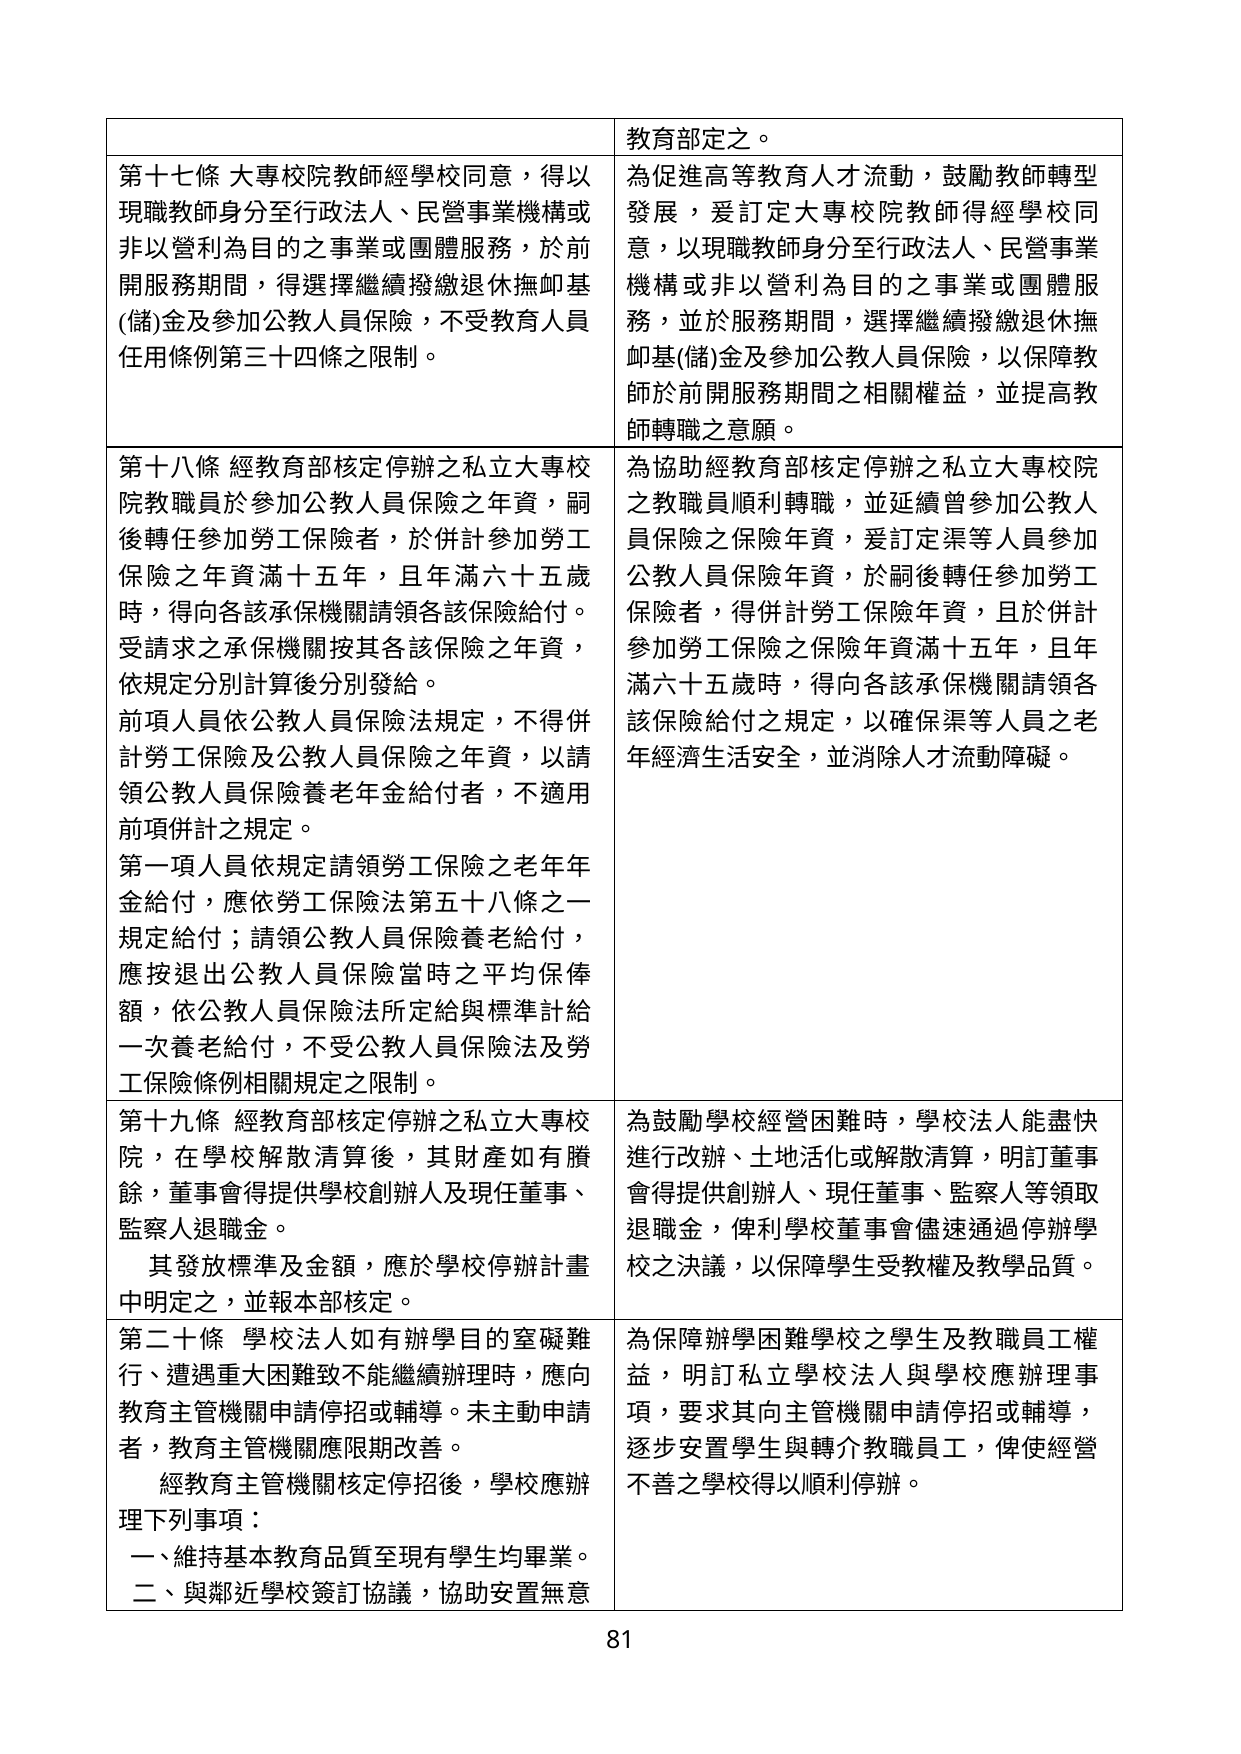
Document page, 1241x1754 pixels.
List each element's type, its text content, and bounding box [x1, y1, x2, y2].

table_cell 第十八條 經教育部核定停辦之私立大專校院教職員於參加公教人員保險之年資，嗣後轉任參加勞工保險者，於併計參加勞工保險之年資滿十五年，且年滿六十五歲時，得向各該承保機關請領各該保險給付。受請求之承保機關按其各該保險之年資，依規定分別計算後分別發給。 前項人員依公教人員保險法規定，不得併計勞工保險及公教人員保險之年資，以請領公教人員保險養老年金給付者，不適用前項併計之規定。 第一項人員依規定請領勞工保險之老年年金給付，應依勞工保險法第五十八條之一規定給付；請領公教人員保險養老給付，應按退出公教人員保險當時之平均保俸額，依公教人員保險法所定給與標準計給一次養老給付，不受公教人員保險法及勞工保險條例相關規定之限制。 [107, 448, 614, 1100]
table_cell 教育部定之。 [615, 119, 1122, 155]
table_cell 第十七條 大專校院教師經學校同意，得以現職教師身分至行政法人、民營事業機構或非以營利為目的之事業或團體服務，於前開服務期間，得選擇繼續撥繳退休撫卹基(儲)金及參加公教人員保險，不受教育人員任用條例第三十四條之限制。 [107, 156, 614, 446]
table_cell 第十九條 經教育部核定停辦之私立大專校院，在學校解散清算後，其財產如有賸餘，董事會得提供學校創辦人及現任董事、監察人退職金。 其發放標準及金額，應於學校停辦計畫中明定之，並報本部核定。 [107, 1101, 614, 1318]
table_cell 為協助經教育部核定停辦之私立大專校院之教職員順利轉職，並延續曾參加公教人員保險之保險年資，爰訂定渠等人員參加公教人員保險年資，於嗣後轉任參加勞工保險者，得併計勞工保險年資，且於併計參加勞工保險之保險年資滿十五年，且年滿六十五歲時，得向各該承保機關請領各該保險給付之規定，以確保渠等人員之老年經濟生活安全，並消除人才流動障礙。 [615, 448, 1122, 1100]
table_cell [107, 119, 614, 155]
table_cell 為鼓勵學校經營困難時，學校法人能盡快進行改辦、土地活化或解散清算，明訂董事會得提供創辦人、現任董事、監察人等領取退職金，俾利學校董事會儘速通過停辦學校之決議，以保障學生受教權及教學品質。 [615, 1101, 1122, 1318]
table_cell 為保障辦學困難學校之學生及教職員工權益，明訂私立學校法人與學校應辦理事項，要求其向主管機關申請停招或輔導，逐步安置學生與轉介教職員工，俾使經營不善之學校得以順利停辦。 [615, 1320, 1122, 1609]
table_cell 為促進高等教育人才流動，鼓勵教師轉型發展，爰訂定大專校院教師得經學校同意，以現職教師身分至行政法人、民營事業機構或非以營利為目的之事業或團體服務，並於服務期間，選擇繼續撥繳退休撫卹基(儲)金及參加公教人員保險，以保障教師於前開服務期間之相關權益，並提高教師轉職之意願。 [615, 156, 1122, 446]
table_cell 第二十條 學校法人如有辦學目的窒礙難行、遭遇重大困難致不能繼續辦理時，應向教育主管機關申請停招或輔導。未主動申請者，教育主管機關應限期改善。 經教育主管機關核定停招後，學校應辦理下列事項： 一、維持基本教育品質至現有學生均畢業。 二、與鄰近學校簽訂協議，協助安置無意 [107, 1320, 614, 1609]
